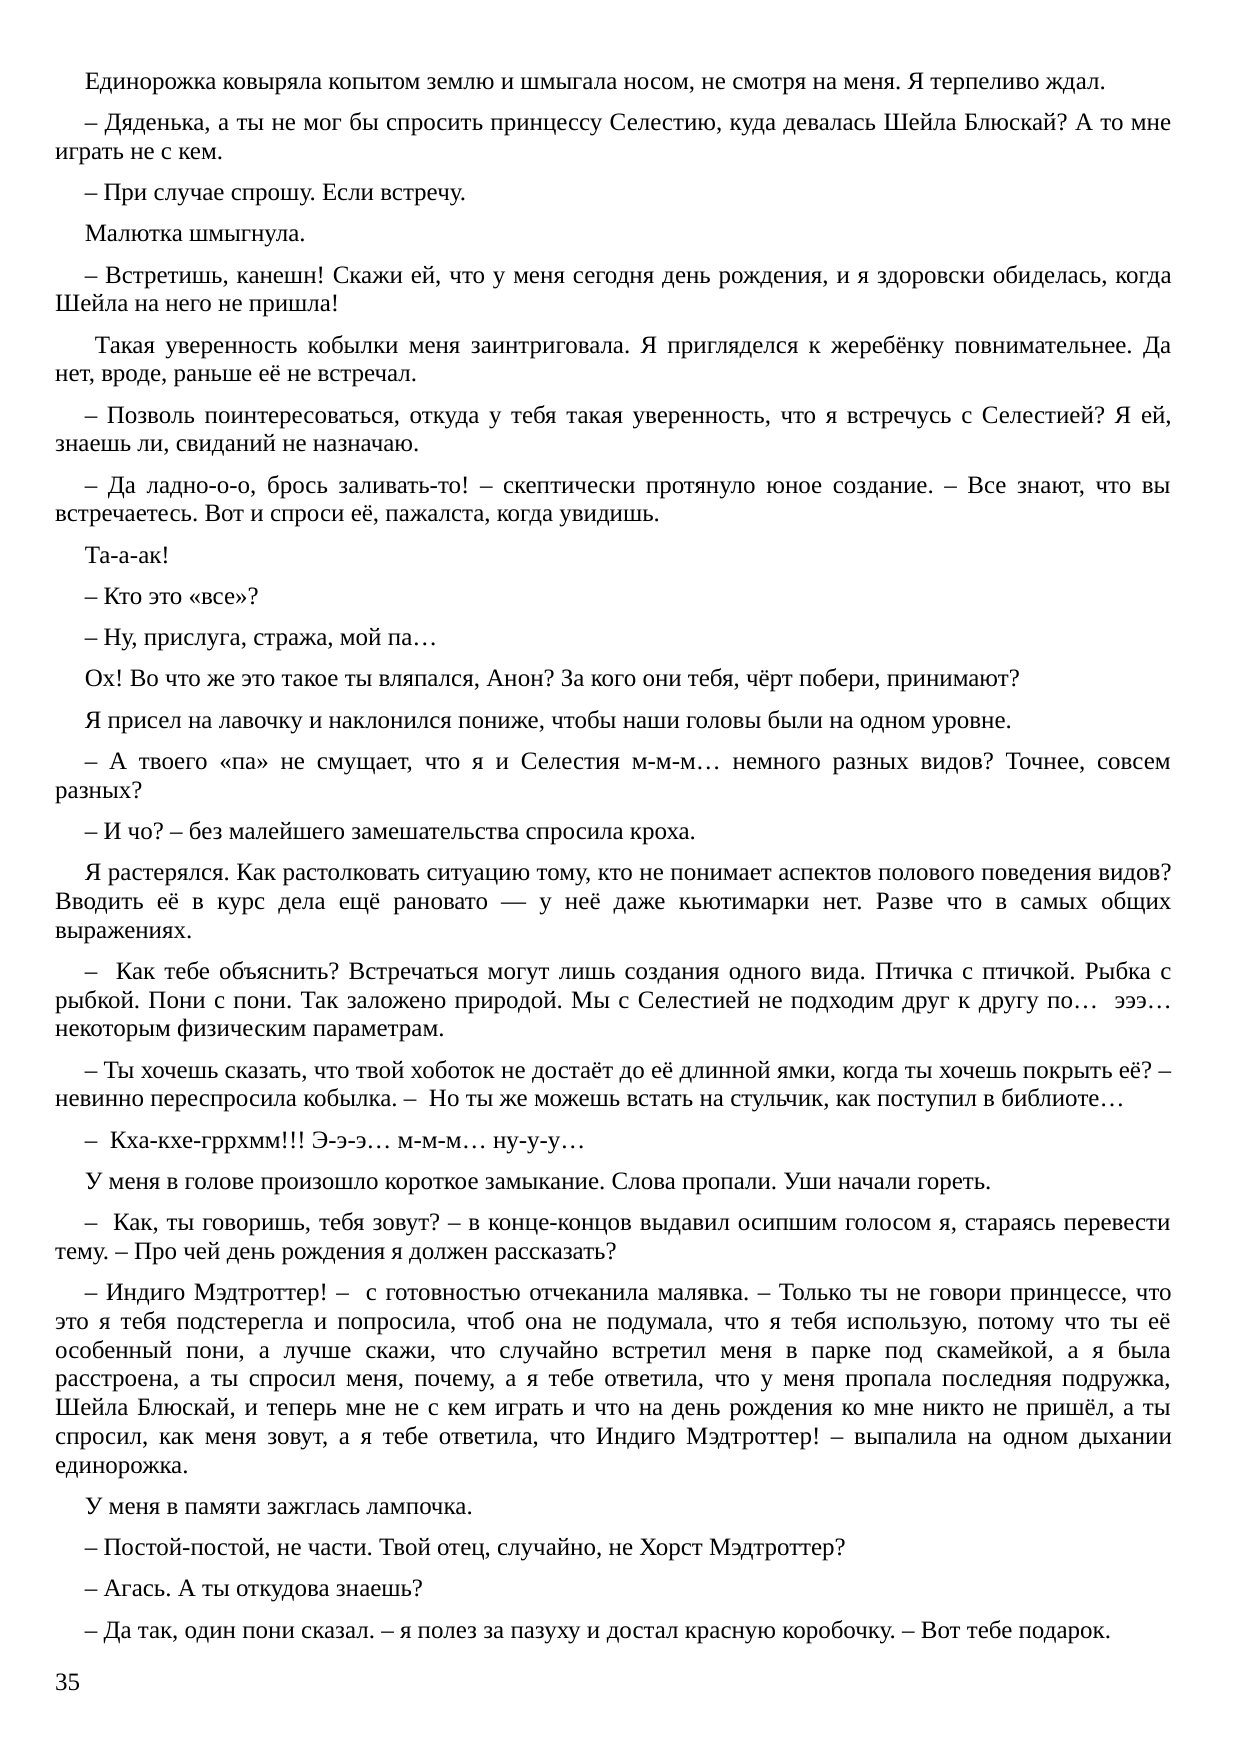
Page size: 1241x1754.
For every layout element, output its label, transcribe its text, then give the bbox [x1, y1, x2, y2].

text – И чо? – без малейшего замешательства спросила кроха. [55, 816, 1173, 845]
text – Как, ты говоришь, тебя зовут? – в конце-концов выдавил осипшим голосом я, стараясь перевести тему. – Про чей день рождения я должен рассказать? [55, 1207, 1173, 1265]
text Я растерялся. Как растолковать ситуацию тому, кто не понимает аспектов полового поведения видов? Вводить её в курс дела ещё рановато — у неё даже кьютимарки нет. Разве что в самых общих выражениях. [55, 857, 1173, 943]
text – Позволь поинтересоваться, откуда у тебя такая уверенность, что я встречусь с Селестией? Я ей, знаешь ли, свиданий не назначаю. [55, 400, 1173, 457]
text – Встретишь, канешн! Скажи ей, что у меня сегодня день рождения, и я здоровски обиделась, когда Шейла на него не пришла! [55, 260, 1173, 317]
text Ох! Во что же это такое ты вляпался, Анон? За кого они тебя, чёрт побери, принимают? [55, 663, 1173, 692]
text – Кха-кхе-гррхмм!!! Э-э-э… м-м-м… ну-у-у… [55, 1125, 1173, 1153]
text – Да ладно-о-о, брось заливать-то! – скептически протянуло юное создание. – Все знают, что вы встречаетесь. Вот и спроси её, пажалста, когда увидишь. [55, 470, 1173, 527]
text – При случае спрошу. Если встречу. [55, 177, 1173, 206]
text – Индиго Мэдтроттер! – с готовностью отчеканила малявка. – Только ты не говори принцессе, что это я тебя подстерегла и попросила, чтоб она не подумала, что я тебя использую, потому что ты её особенный пони, а лучше скажи, что случайно встретил меня в парке под скамейкой, а я была расстроена, а ты спросил меня, почему, а я тебе ответила, что у меня пропала последняя подружка, Шейла Блюскай, и теперь мне не с кем играть и что на день рождения ко мне никто не пришёл, а ты спросил, как меня зовут, а я тебе ответила, что Индиго Мэдтроттер! – выпалила на одном дыхании единорожка. [55, 1277, 1173, 1478]
text У меня в голове произошло короткое замыкание. Слова пропали. Уши начали гореть. [55, 1166, 1173, 1195]
text – А твоего «па» не смущает, что я и Селестия м-м-м… немного разных видов? Точнее, совсем разных? [55, 746, 1173, 803]
text – Постой-постой, не части. Твой отец, случайно, не Хорст Мэдтроттер? [55, 1532, 1173, 1561]
text Малютка шмыгнула. [55, 218, 1173, 247]
text Та-а-ак! [55, 540, 1173, 568]
text – Ты хочешь сказать, что твой хоботок не достаёт до её длинной ямки, когда ты хочешь покрыть её? – невинно переспросила кобылка. – Но ты же можешь встать на стульчик, как поступил в библиоте… [55, 1055, 1173, 1112]
text У меня в памяти зажглась лампочка. [55, 1491, 1173, 1520]
text Я присел на лавочку и наклонился пониже, чтобы наши головы были на одном уровне. [55, 705, 1173, 733]
text – Да так, один пони сказал. – я полез за пазуху и достал красную коробочку. – Вот тебе подарок. [55, 1615, 1173, 1643]
text – Кто это «все»? [55, 581, 1173, 610]
text Такая уверенность кобылки меня заинтриговала. Я пригляделся к жеребёнку повнимательнее. Да нет, вроде, раньше её не встречал. [55, 330, 1173, 387]
text Единорожка ковыряла копытом землю и шмыгала носом, не смотря на меня. Я терпеливо ждал. [55, 66, 1173, 95]
text – Агась. А ты откудова знаешь? [55, 1573, 1173, 1602]
text – Дяденька, а ты не мог бы спросить принцессу Селестию, куда девалась Шейла Блюскай? А то мне играть не с кем. [55, 107, 1173, 165]
text – Ну, прислуга, стража, мой па… [55, 622, 1173, 651]
text – Как тебе объяснить? Встречаться могут лишь создания одного вида. Птичка с птичкой. Рыбка с рыбкой. Пони с пони. Так заложено природой. Мы с Селестией не подходим друг к другу по… эээ… некоторым физическим параметрам. [55, 956, 1173, 1042]
